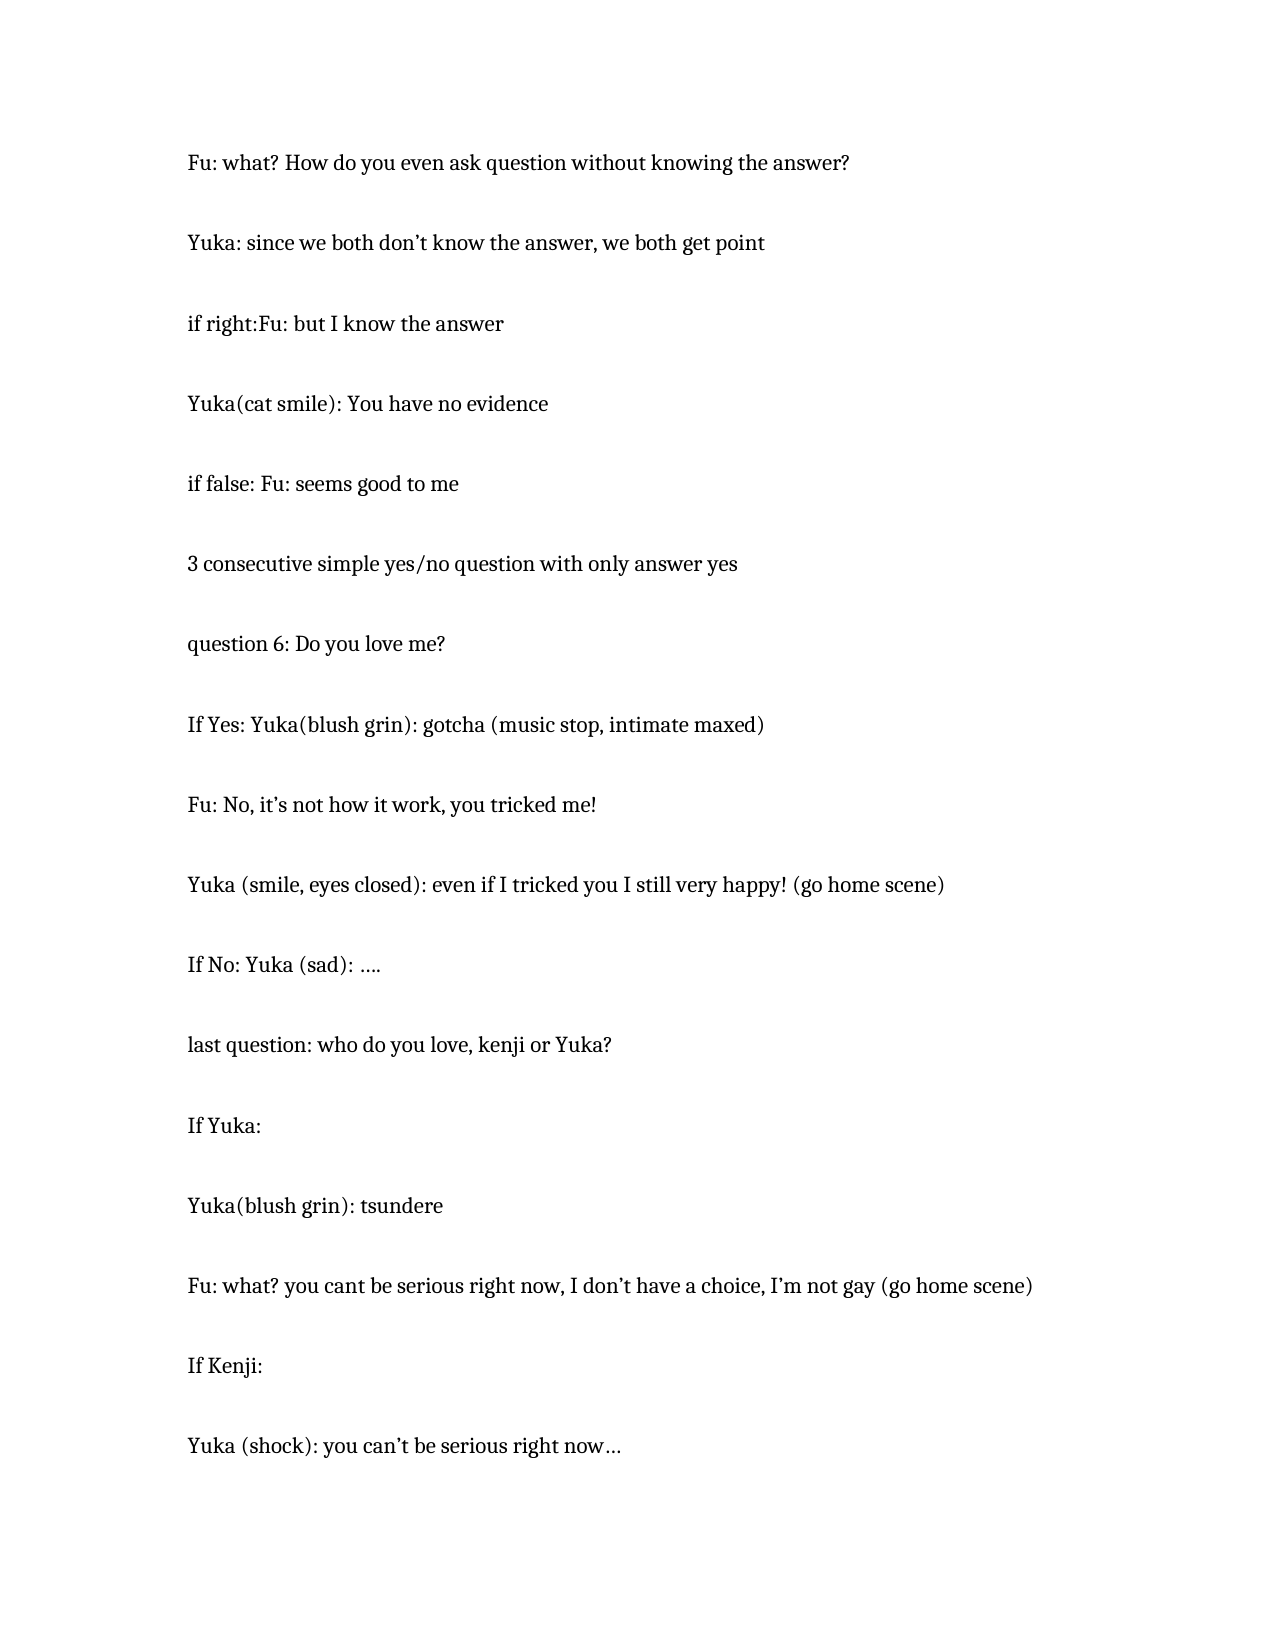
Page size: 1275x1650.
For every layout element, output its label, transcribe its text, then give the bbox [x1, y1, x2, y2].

text if right:Fu: but I know the answer [187, 310, 1087, 337]
text question 6: Do you love me? [187, 631, 1087, 658]
text Fu: what? you cant be serious right now, I don’t have a choice, I’m not gay (go home scene) [187, 1273, 1087, 1299]
text If Kenji: [187, 1353, 1087, 1379]
text Fu: No, it’s not how it work, you tricked me! [187, 792, 1087, 818]
text Yuka(cat smile): You have no evidence [187, 391, 1087, 417]
text If Yuka: [187, 1112, 1087, 1139]
text Yuka(blush grin): tsundere [187, 1193, 1087, 1219]
text Fu: what? How do you even ask question without knowing the answer? [187, 150, 1087, 176]
text If Yes: Yuka(blush grin): gotcha (music stop, intimate maxed) [187, 711, 1087, 738]
text if false: Fu: seems good to me [187, 471, 1087, 497]
text Yuka (shock): you can’t be serious right now… [187, 1433, 1087, 1460]
text last question: who do you love, kenji or Yuka? [187, 1032, 1087, 1059]
text Yuka: since we both don’t know the answer, we both get point [187, 230, 1087, 257]
text Yuka (smile, eyes closed): even if I tricked you I still very happy! (go home scene) [187, 872, 1087, 898]
text If No: Yuka (sad): …. [187, 952, 1087, 978]
text 3 consecutive simple yes/no question with only answer yes [187, 551, 1087, 577]
